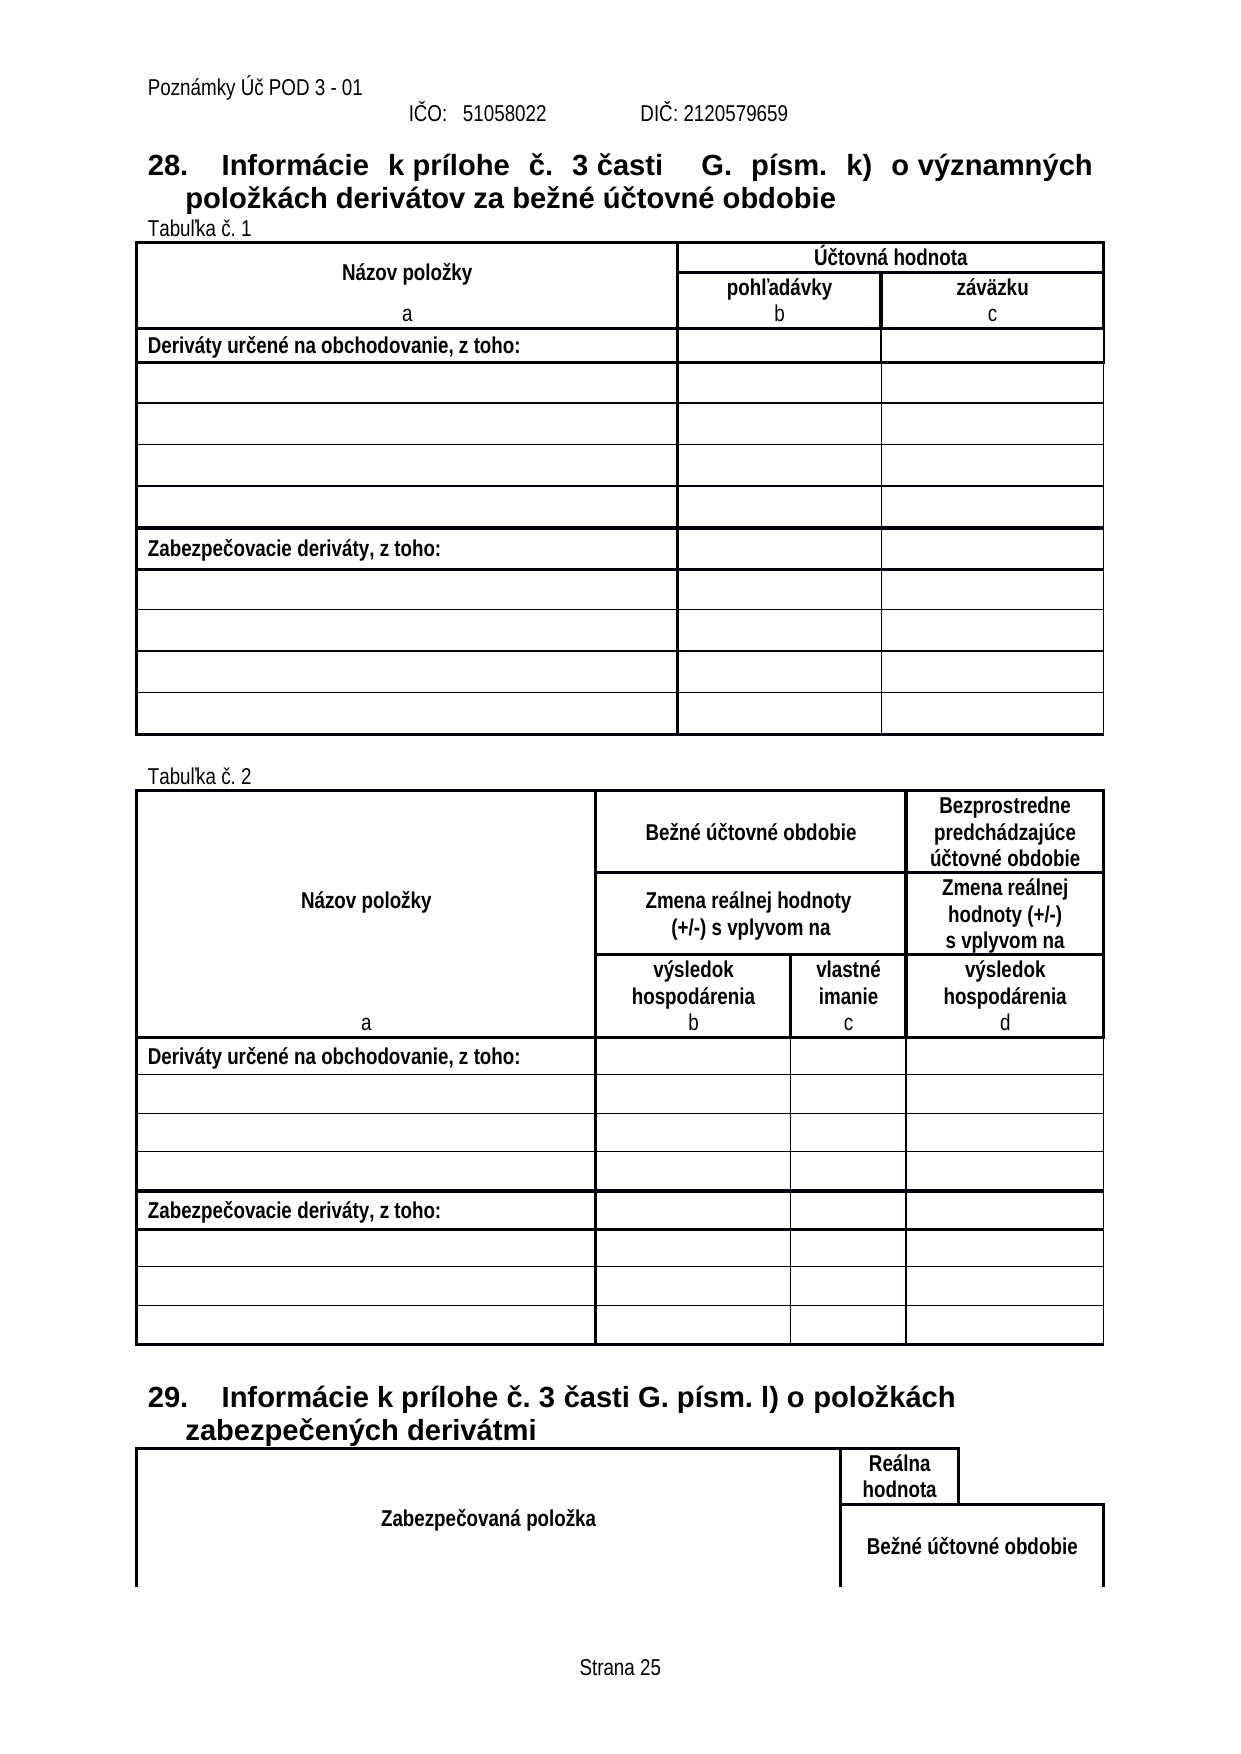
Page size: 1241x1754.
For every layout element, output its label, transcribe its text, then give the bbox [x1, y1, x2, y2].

table_cell Zabezpečovacie deriváty, z toho: [138, 1193, 594, 1228]
table_cell [679, 487, 881, 526]
table_cell [882, 487, 1103, 526]
table_header Názov položky [138, 792, 594, 1009]
table_cell [907, 1306, 1103, 1343]
table_cell [138, 610, 676, 650]
table_cell d [908, 1009, 1102, 1036]
text Tabuľka č. 2 [148, 763, 1092, 789]
table_cell výsledok hospodárenia [908, 956, 1102, 1009]
table_cell [138, 487, 676, 526]
table_cell [138, 364, 676, 402]
table_cell [791, 1231, 905, 1266]
table_header Účtovná hodnota [679, 244, 1102, 271]
table_cell Zmena reálnej hodnoty (+/-) s vplyvom na [597, 874, 904, 953]
table_cell [679, 693, 881, 733]
table_cell [907, 1114, 1103, 1151]
table_cell Zmena reálnej hodnoty (+/-) s vplyvom na [908, 874, 1102, 953]
table_cell [791, 1114, 905, 1151]
table_cell b [597, 1009, 789, 1036]
table_cell [882, 530, 1103, 568]
table_cell [138, 1231, 594, 1266]
table_cell [907, 1075, 1103, 1112]
table_cell b [679, 300, 879, 327]
text Tabuľka č. 1 [148, 215, 1092, 241]
title Informácie k prílohe č. 3 časti G. písm. l) o položkách zabezpečených derivátmi [148, 1380, 1092, 1447]
table_cell [597, 1267, 790, 1304]
table_cell c [792, 1009, 904, 1036]
table_cell [138, 1152, 594, 1189]
table_cell [679, 652, 881, 692]
table_cell [597, 1231, 790, 1266]
table_cell [597, 1152, 790, 1189]
table_cell [882, 693, 1103, 733]
table_cell pohľadávky [679, 274, 879, 300]
table_header Názov položky [138, 244, 676, 300]
table_cell [679, 330, 880, 361]
table_cell [597, 1075, 790, 1112]
table_cell [882, 445, 1103, 485]
table_cell [791, 1039, 905, 1074]
table_cell [138, 445, 676, 485]
table_cell [907, 1152, 1103, 1189]
table_cell [138, 652, 676, 692]
table_cell [907, 1039, 1103, 1074]
table_cell [882, 571, 1103, 609]
table_header Bezprostredne predchádzajúce účtovné obdobie [908, 792, 1102, 871]
table_cell a [138, 300, 676, 327]
table_cell [679, 530, 881, 568]
table_cell [138, 1306, 594, 1343]
title Informácie k prílohe č. 3 časti G. písm. k) o významných položkách derivátov za bežné účtovné obdobie [148, 148, 1092, 215]
table_cell Deriváty určené na obchodovanie, z toho: [138, 1039, 594, 1074]
table_cell [597, 1114, 790, 1151]
table_cell a [138, 1009, 594, 1036]
table_cell [138, 1267, 594, 1304]
table_cell Bežné účtovné obdobie [842, 1506, 1102, 1587]
table_cell [679, 404, 881, 444]
table_cell [882, 330, 1103, 361]
table_cell [679, 571, 881, 609]
table_cell Deriváty určené na obchodovanie, z toho: [138, 330, 676, 361]
table_cell [597, 1039, 790, 1074]
table_header Reálna hodnota [842, 1450, 957, 1503]
table_cell [907, 1231, 1103, 1266]
table_cell Zabezpečovacie deriváty, z toho: [138, 530, 676, 568]
table_cell c [883, 300, 1102, 327]
table_cell [907, 1193, 1103, 1228]
table_cell [791, 1193, 905, 1228]
table_cell [791, 1267, 905, 1304]
table_cell [882, 404, 1103, 444]
table_cell [138, 693, 676, 733]
table_cell vlastné imanie [792, 956, 904, 1009]
table_cell [138, 404, 676, 444]
table_cell záväzku [883, 274, 1102, 300]
table_cell [138, 571, 676, 609]
table_cell [679, 364, 881, 402]
table_cell [679, 610, 881, 650]
table_cell výsledok hospodárenia [597, 956, 789, 1009]
table_cell [882, 610, 1103, 650]
table_header Zabezpečovaná položka [138, 1450, 839, 1587]
table_cell [882, 652, 1103, 692]
table_cell [138, 1114, 594, 1151]
table_cell [597, 1306, 790, 1343]
table_cell [791, 1075, 905, 1112]
table_cell [907, 1267, 1103, 1304]
table_cell [882, 364, 1103, 402]
table_cell [679, 445, 881, 485]
table_cell [791, 1306, 905, 1343]
table_cell [597, 1193, 790, 1228]
table_cell [791, 1152, 905, 1189]
table_header Bežné účtovné obdobie [597, 792, 904, 871]
table_cell [138, 1075, 594, 1112]
